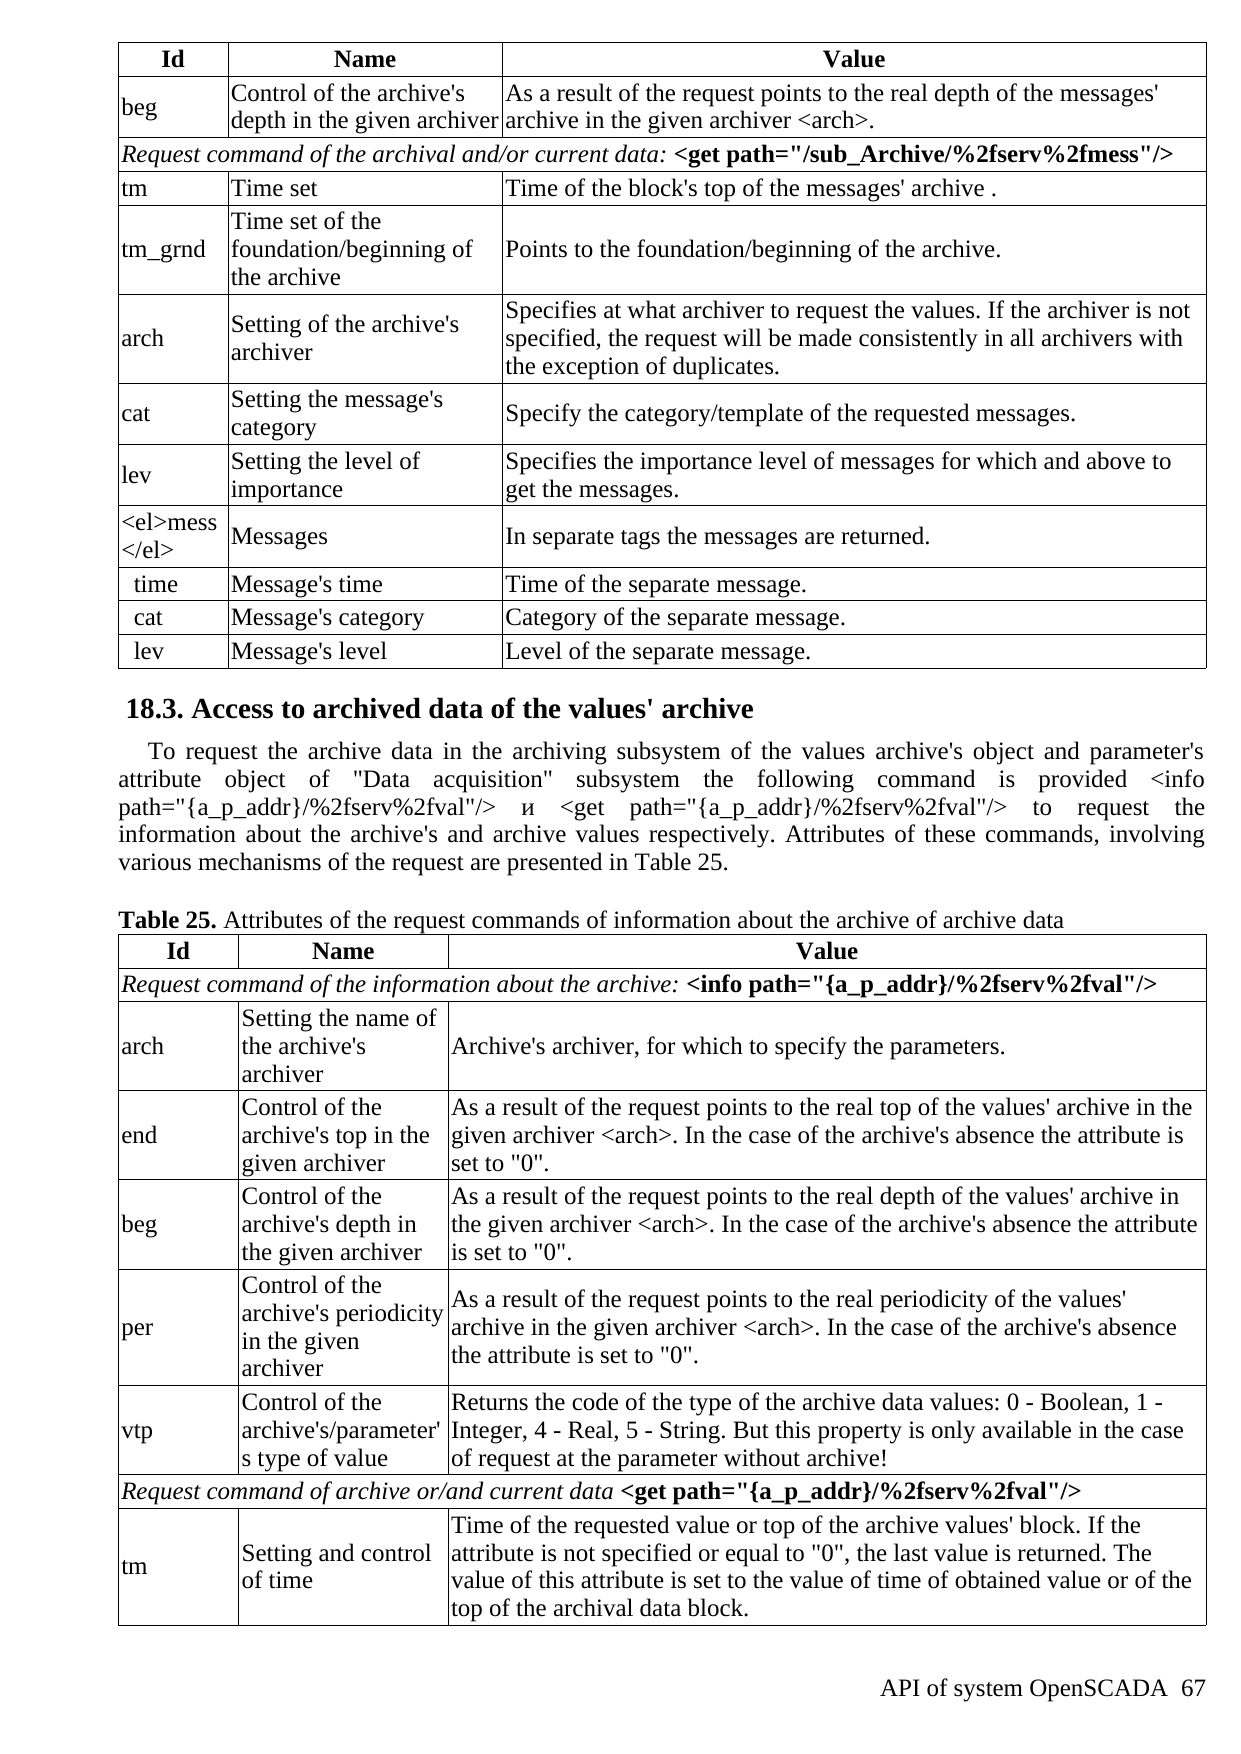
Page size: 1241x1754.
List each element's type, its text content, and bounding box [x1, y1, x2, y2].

table_cell Specifies the importance level of messages for which and above to get the messages. [503, 445, 1206, 505]
table_cell Returns the code of the type of the archive data values: 0 - Boolean, 1 - Integer, 4 - Real, 5 - String. But this property is only available in the case of request at the parameter without archive! [449, 1386, 1206, 1474]
table_cell Archive's archiver, for which to specify the parameters. [449, 1002, 1206, 1090]
table_cell Setting the name of the archive's archiver [239, 1002, 448, 1090]
table_header Value [449, 935, 1206, 968]
table_cell cat [119, 384, 228, 444]
table_cell Time of the requested value or top of the archive values' block. If the attribute is not specified or equal to "0", the last value is returned. The value of this attribute is set to the value of time of obtained value or of the top of the archival data block. [449, 1509, 1206, 1625]
table_cell end [119, 1091, 238, 1179]
table_cell lev [119, 635, 228, 668]
table_cell Setting of the archive's archiver [229, 295, 502, 383]
table_cell Control of the archive's/parameter's type of value [239, 1386, 448, 1474]
table_cell Specify the category/template of the requested messages. [503, 384, 1206, 444]
text Table 25. Attributes of the request commands of information about the archive of archive data [118, 906, 1206, 934]
table_cell Message's time [229, 568, 502, 600]
table_cell Message's category [229, 601, 502, 634]
table_header Value [503, 43, 1206, 76]
table_cell Control of the archive's periodicity in the given archiver [239, 1270, 448, 1385]
table_cell beg [119, 1180, 238, 1268]
table_cell tm [119, 172, 228, 204]
table_cell time [119, 568, 228, 600]
table_header Id [119, 43, 228, 76]
table_cell <el>mess</el> [119, 506, 228, 567]
table_cell As a result of the request points to the real top of the values' archive in the given archiver <arch>. In the case of the archive's absence the attribute is set to "0". [449, 1091, 1206, 1179]
table_cell Level of the separate message. [503, 635, 1206, 668]
table_cell Control of the archive's top in the given archiver [239, 1091, 448, 1179]
table_cell Control of the archive's depth in the given archiver [239, 1180, 448, 1268]
table_cell Request command of the information about the archive: <info path="{a_p_addr}/%2fserv%2fval"/> [119, 969, 1206, 1001]
table_cell Time of the block's top of the messages' archive . [503, 172, 1206, 204]
table_cell As a result of the request points to the real depth of the messages' archive in the given archiver <arch>. [503, 77, 1206, 137]
table_cell In separate tags the messages are returned. [503, 506, 1206, 567]
table_cell Specifies at what archiver to request the values. If the archiver is not specified, the request will be made consistently in all archivers with the exception of duplicates. [503, 295, 1206, 383]
table_cell Time set [229, 172, 502, 204]
table_cell tm [119, 1509, 238, 1625]
table_cell beg [119, 77, 228, 137]
table_cell As a result of the request points to the real periodicity of the values' archive in the given archiver <arch>. In the case of the archive's absence the attribute is set to "0". [449, 1270, 1206, 1385]
table_cell Setting the message's category [229, 384, 502, 444]
table_cell Control of the archive's depth in the given archiver [229, 77, 502, 137]
table_cell Points to the foundation/beginning of the archive. [503, 206, 1206, 293]
table_cell Category of the separate message. [503, 601, 1206, 634]
table_cell Request command of the archival and/or current data: <get path="/sub_Archive/%2fserv%2fmess"/> [119, 138, 1206, 171]
table_cell Messages [229, 506, 502, 567]
table_cell Time of the separate message. [503, 568, 1206, 600]
table_cell cat [119, 601, 228, 634]
subtitle 18.3. Access to archived data of the values' archive [118, 693, 1206, 725]
table_cell arch [119, 295, 228, 383]
table_header Name [229, 43, 502, 76]
table_cell arch [119, 1002, 238, 1090]
table_cell Message's level [229, 635, 502, 668]
table_cell tm_grnd [119, 206, 228, 293]
table_cell vtp [119, 1386, 238, 1474]
table_cell Setting the level of importance [229, 445, 502, 505]
table_cell As a result of the request points to the real depth of the values' archive in the given archiver <arch>. In the case of the archive's absence the attribute is set to "0". [449, 1180, 1206, 1268]
table_cell per [119, 1270, 238, 1385]
table_cell Time set of the foundation/beginning of the archive [229, 206, 502, 293]
table_cell Setting and control of time [239, 1509, 448, 1625]
text To request the archive data in the archiving subsystem of the values archive's object and parameter's attribute object of "Data acquisition" subsystem the following command is provided <info path="{a_p_addr}/%2fserv%2fval"/> и <get path="{a_p_addr}/%2fserv%2fval"/> to request the information about the archive's and archive values respectively. Attributes of these commands, involving various mechanisms of the request are presented in Table 25. [118, 737, 1206, 876]
table_cell lev [119, 445, 228, 505]
table_cell Request command of archive or/and current data <get path="{a_p_addr}/%2fserv%2fval"/> [119, 1475, 1206, 1508]
table_header Name [239, 935, 448, 968]
table_header Id [119, 935, 238, 968]
